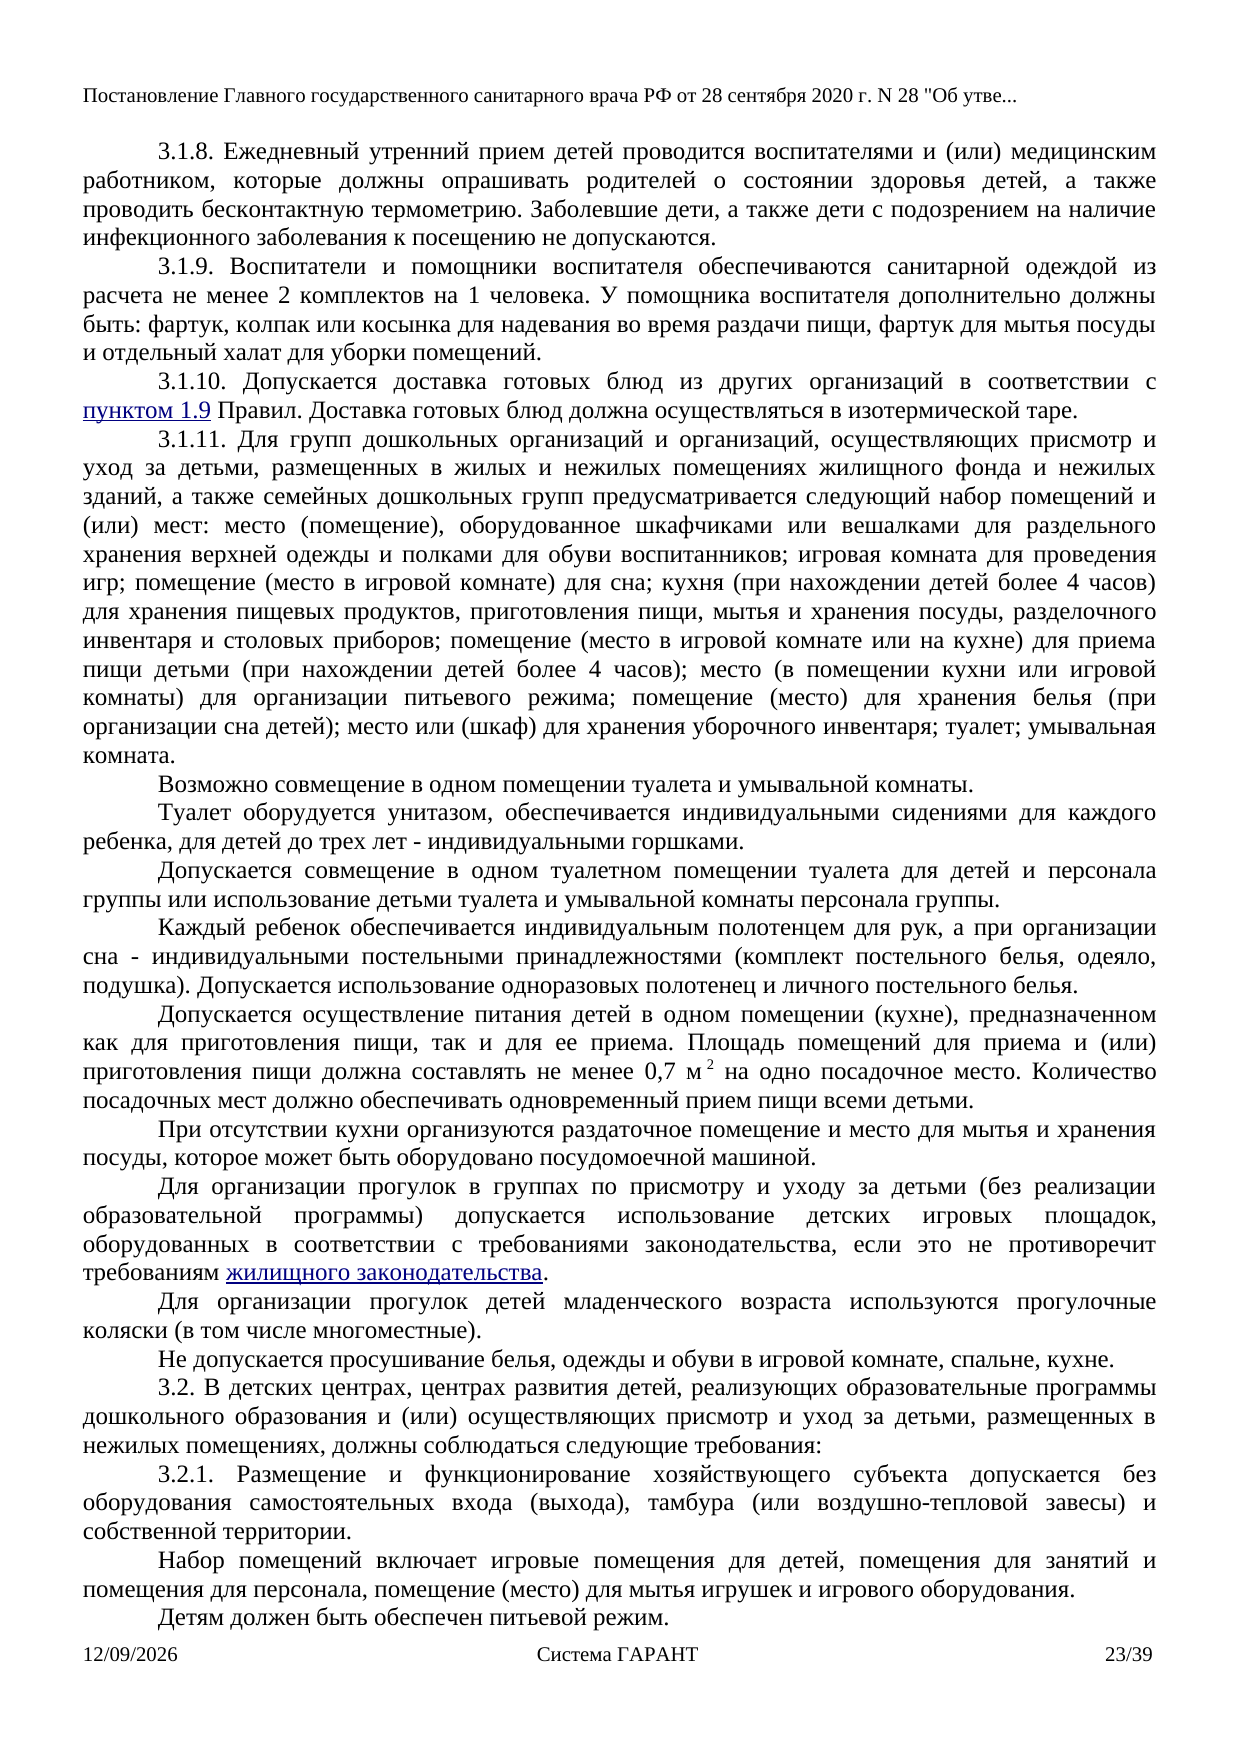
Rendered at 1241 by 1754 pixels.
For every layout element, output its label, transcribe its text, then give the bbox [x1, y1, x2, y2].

text Допускается совмещение в одном туалетном помещении туалета для детей и персонала группы или использование детьми туалета и умывальной комнаты персонала группы. [83, 855, 1157, 912]
text При отсутствии кухни организуются раздаточное помещение и место для мытья и хранения посуды, которое может быть оборудовано посудомоечной машиной. [83, 1114, 1157, 1171]
text Допускается осуществление питания детей в одном помещении (кухне), предназначенном как для приготовления пищи, так и для ее приема. Площадь помещений для приема и (или) приготовления пищи должна составлять не менее 0,7 м 2 на одно посадочное место. Количество посадочных мест должно обеспечивать одновременный прием пищи всеми детьми. [83, 999, 1157, 1114]
text 3.2.1. Размещение и функционирование хозяйствующего субъекта допускается без оборудования самостоятельных входа (выхода), тамбура (или воздушно-тепловой завесы) и собственной территории. [83, 1459, 1157, 1545]
text 3.1.11. Для групп дошкольных организаций и организаций, осуществляющих присмотр и уход за детьми, размещенных в жилых и нежилых помещениях жилищного фонда и нежилых зданий, а также семейных дошкольных групп предусматривается следующий набор помещений и (или) мест: место (помещение), оборудованное шкафчиками или вешалками для раздельного хранения верхней одежды и полками для обуви воспитанников; игровая комната для проведения игр; помещение (место в игровой комнате) для сна; кухня (при нахождении детей более 4 часов) для хранения пищевых продуктов, приготовления пищи, мытья и хранения посуды, разделочного инвентаря и столовых приборов; помещение (место в игровой комнате или на кухне) для приема пищи детьми (при нахождении детей более 4 часов); место (в помещении кухни или игровой комнаты) для организации питьевого режима; помещение (место) для хранения белья (при организации сна детей); место или (шкаф) для хранения уборочного инвентаря; туалет; умывальная комната. [83, 424, 1157, 769]
text Набор помещений включает игровые помещения для детей, помещения для занятий и помещения для персонала, помещение (место) для мытья игрушек и игрового оборудования. [83, 1545, 1157, 1602]
text Каждый ребенок обеспечивается индивидуальным полотенцем для рук, а при организации сна - индивидуальными постельными принадлежностями (комплект постельного белья, одеяло, подушка). Допускается использование одноразовых полотенец и личного постельного белья. [83, 912, 1157, 999]
text Возможно совмещение в одном помещении туалета и умывальной комнаты. [83, 769, 1157, 797]
text Не допускается просушивание белья, одежды и обуви в игровой комнате, спальне, кухне. [83, 1344, 1157, 1372]
text 3.1.9. Воспитатели и помощники воспитателя обеспечиваются санитарной одеждой из расчета не менее 2 комплектов на 1 человека. У помощника воспитателя дополнительно должны быть: фартук, колпак или косынка для надевания во время раздачи пищи, фартук для мытья посуды и отдельный халат для уборки помещений. [83, 251, 1157, 366]
text 3.1.10. Допускается доставка готовых блюд из других организаций в соответствии с пунктом 1.9 Правил. Доставка готовых блюд должна осуществляться в изотермической таре. [83, 366, 1157, 424]
text 3.1.8. Ежедневный утренний прием детей проводится воспитателями и (или) медицинским работником, которые должны опрашивать родителей о состоянии здоровья детей, а также проводить бесконтактную термометрию. Заболевшие дети, а также дети с подозрением на наличие инфекционного заболевания к посещению не допускаются. [83, 136, 1157, 251]
text Туалет оборудуется унитазом, обеспечивается индивидуальными сидениями для каждого ребенка, для детей до трех лет - индивидуальными горшками. [83, 797, 1157, 855]
text Для организации прогулок в группах по присмотру и уходу за детьми (без реализации образовательной программы) допускается использование детских игровых площадок, оборудованных в соответствии с требованиями законодательства, если это не противоречит требованиям жилищного законодательства. [83, 1171, 1157, 1286]
text Детям должен быть обеспечен питьевой режим. [83, 1602, 1157, 1631]
text Для организации прогулок детей младенческого возраста используются прогулочные коляски (в том числе многоместные). [83, 1286, 1157, 1344]
text 3.2. В детских центрах, центрах развития детей, реализующих образовательные программы дошкольного образования и (или) осуществляющих присмотр и уход за детьми, размещенных в нежилых помещениях, должны соблюдаться следующие требования: [83, 1372, 1157, 1459]
